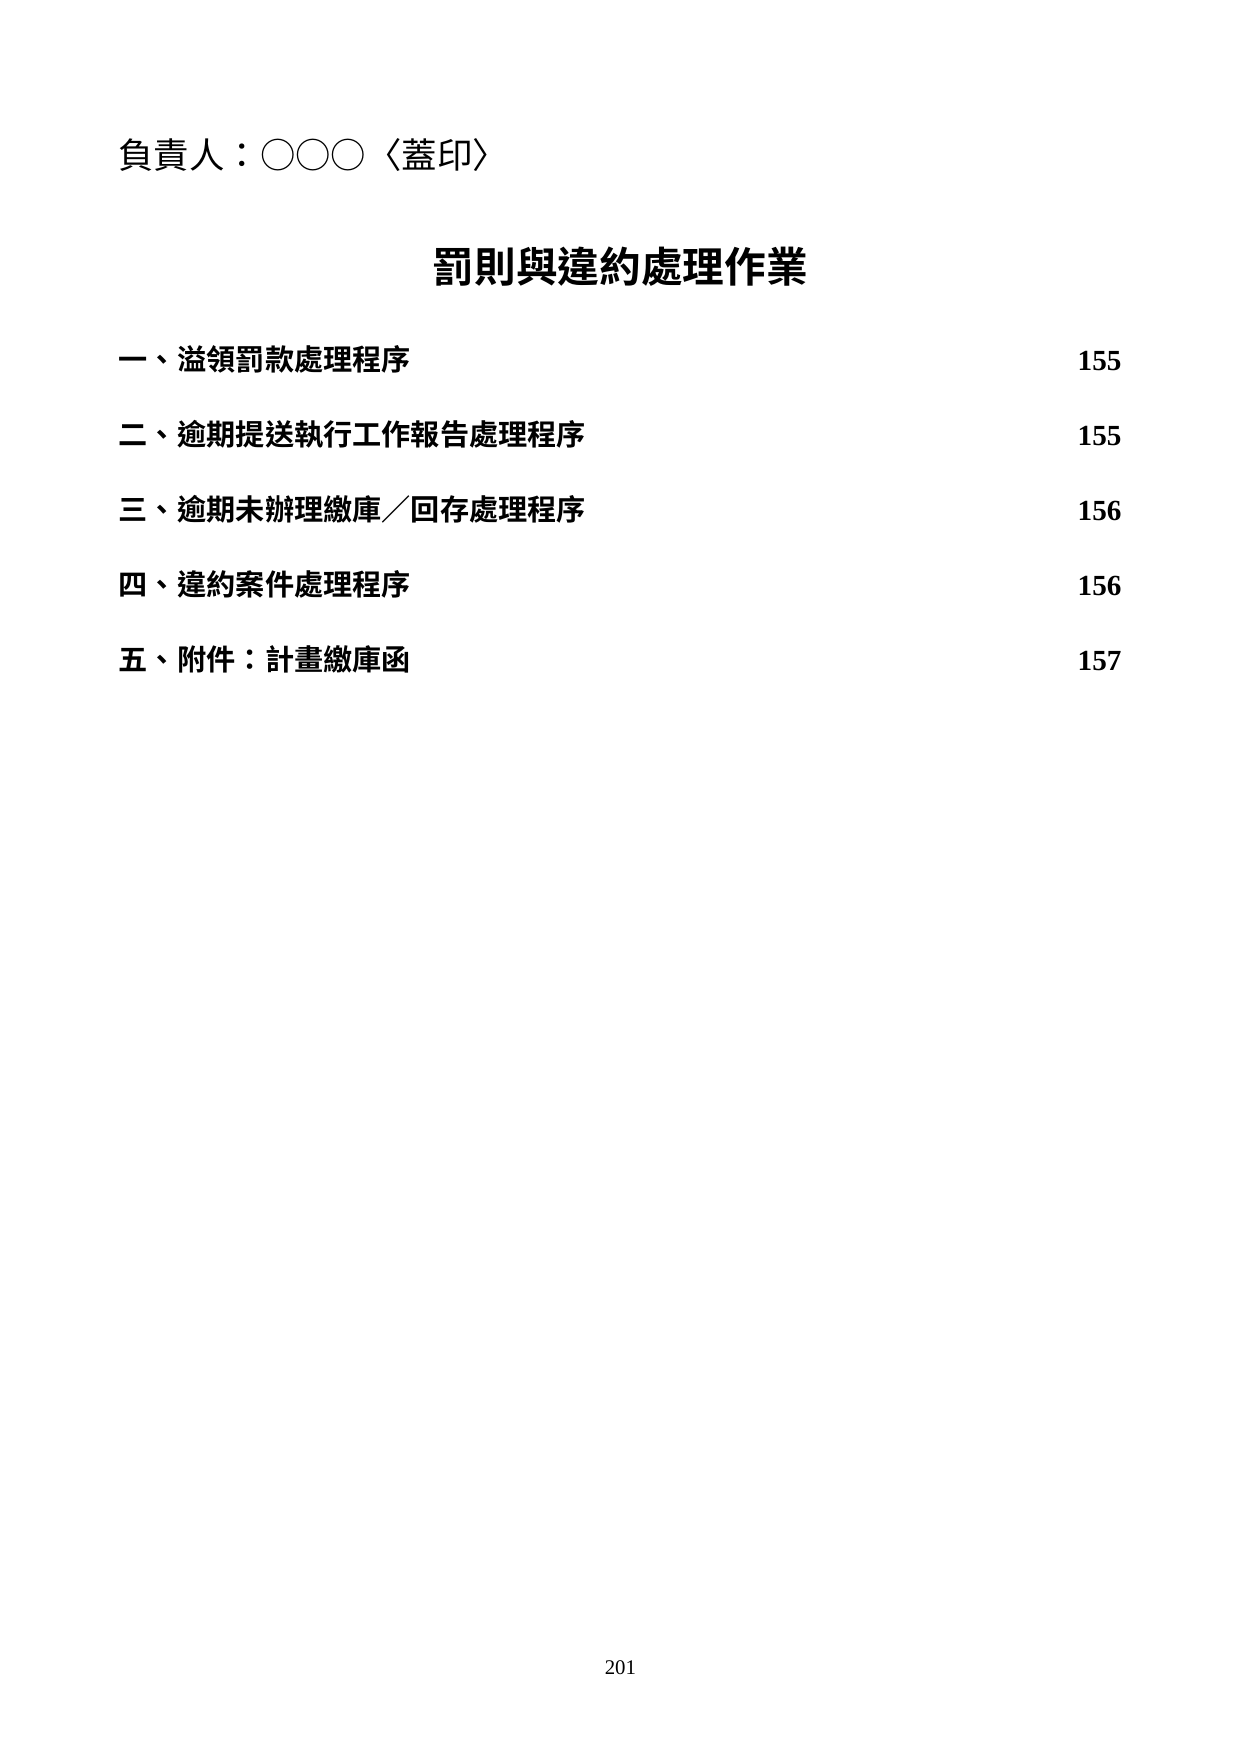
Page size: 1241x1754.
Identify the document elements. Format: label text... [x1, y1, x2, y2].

text 一、 溢領罰款處理程序 155 [118, 320, 1122, 395]
text 二、 逾期提送執行工作報告處理程序 155 [118, 395, 1122, 470]
text 四、 違約案件處理程序 156 [118, 545, 1122, 620]
subtitle 罰則與違約處理作業 [118, 226, 1122, 301]
text 負責人：○○○〈蓋印〉 [118, 127, 1122, 178]
text 五、 附件：計畫繳庫函 157 [118, 620, 1122, 695]
text 三、 逾期未辦理繳庫／回存處理程序 156 [118, 470, 1122, 545]
